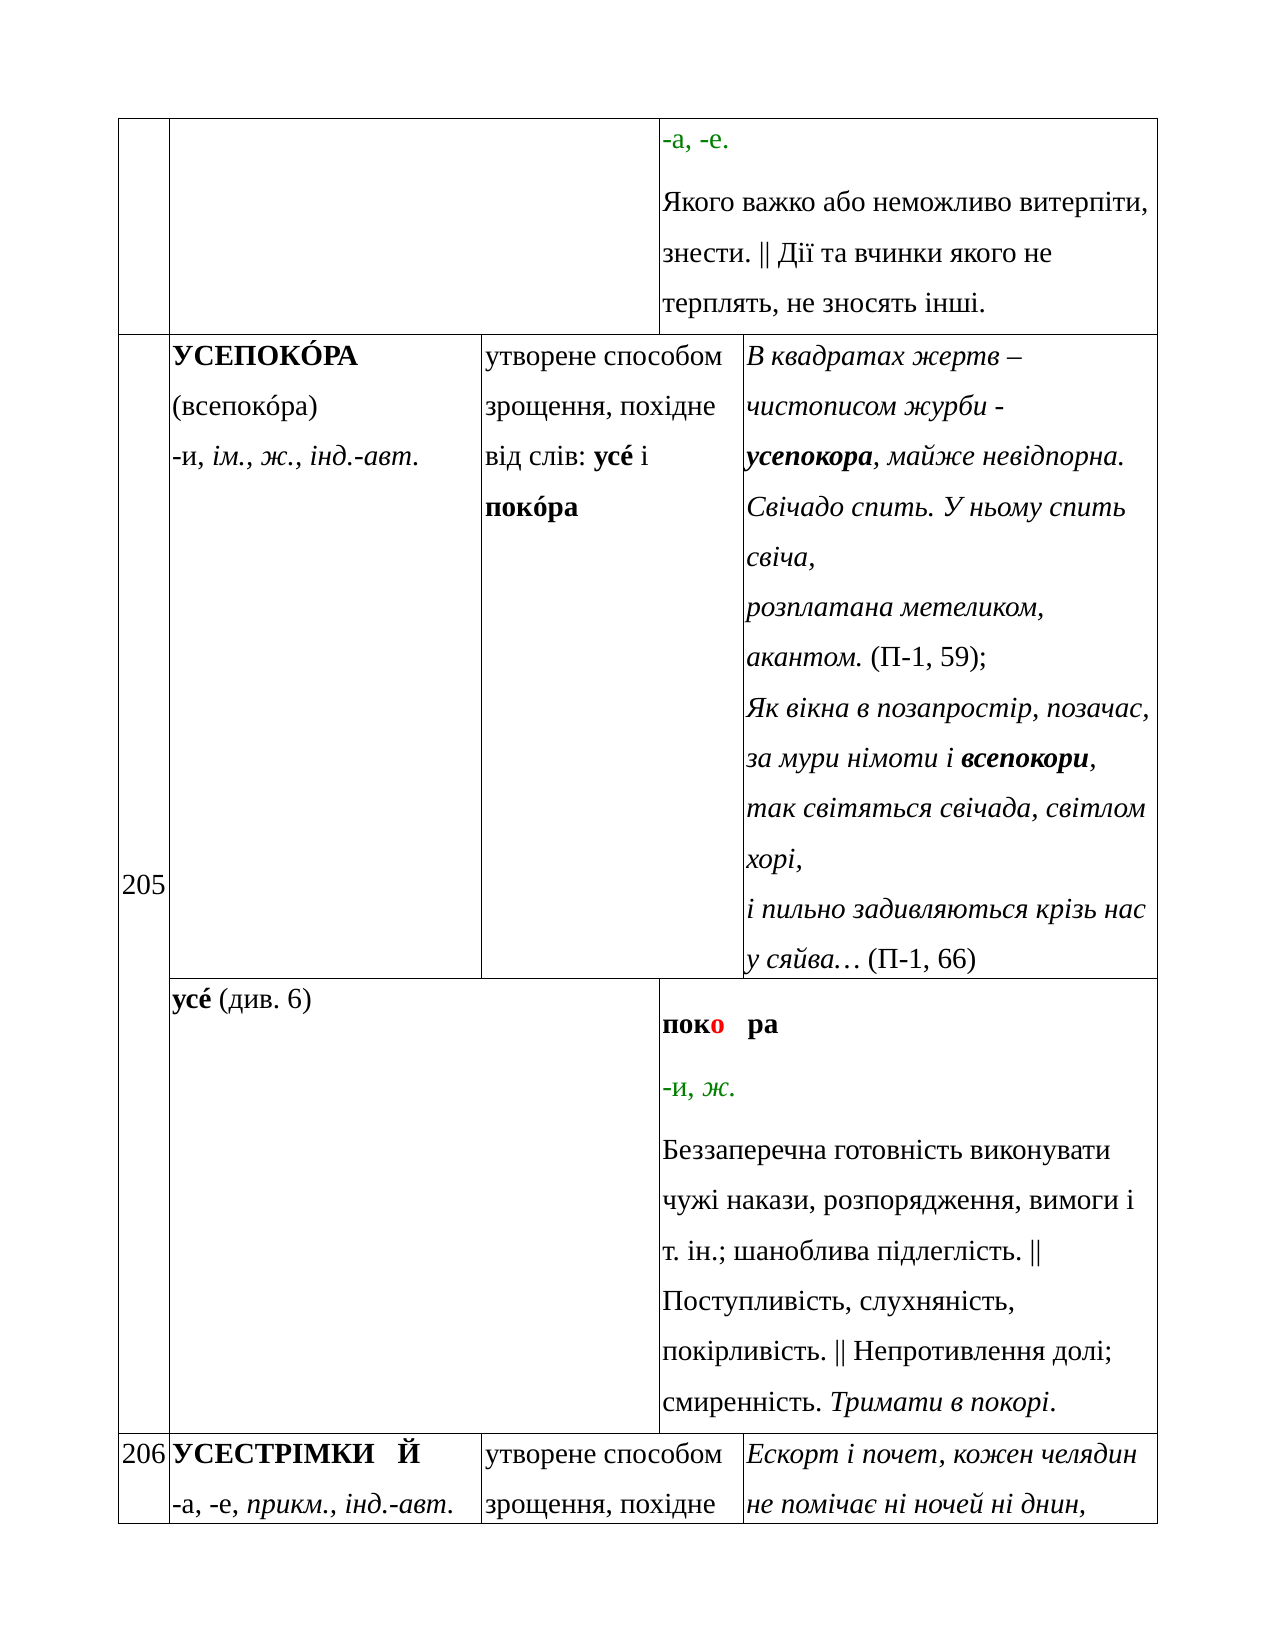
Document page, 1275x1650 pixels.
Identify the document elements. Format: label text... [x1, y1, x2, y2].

table_cell [119, 119, 169, 334]
table_cell -а, -е. Якого важко або неможливо витерпіти, знести. || Дії та вчинки якого не терплять, не зносять інші. [660, 119, 1157, 334]
table_cell усé (див. 6) [170, 979, 659, 1433]
table_cell утворене способом зрощення, похідне [482, 1434, 743, 1523]
table_cell Усепокóра (всепокóра) -и, ім., ж., інд.-авт. [170, 335, 481, 978]
table_cell В квадратах жертв – чистописом журби - усепокора, майже невідпорна. Свічадо спить. У ньому спить свіча, розплатана метеликом, акантом. (П‑1, 59); Як вікна в позапростір, позачас, за мури німоти і всепокори, так світяться свічада, світлом хорі, і пильно задивляються крізь нас у сяйва… (П‑1, 66) [744, 335, 1157, 978]
table_cell 206 [119, 1434, 169, 1523]
table_cell [170, 119, 659, 334]
table_cell 205 [119, 335, 169, 1433]
table_cell Ескорт і почет, кожен челядин не помічає ні ночей ні днин, [744, 1434, 1157, 1523]
table_cell утворене способом зрощення, похідне від слів: усé і покóра [482, 335, 743, 978]
table_cell покора -и, ж. Беззаперечна готовність виконувати чужі накази, розпорядження, вимоги і т. ін.; шаноблива підлеглість. || Поступливість, слухняність, покірливість. || Непротивлення долі; смиренність. Тримати в покорі. [660, 979, 1157, 1433]
table_cell Усестрімкий -а, -е, прикм., інд.-авт. [170, 1434, 481, 1523]
